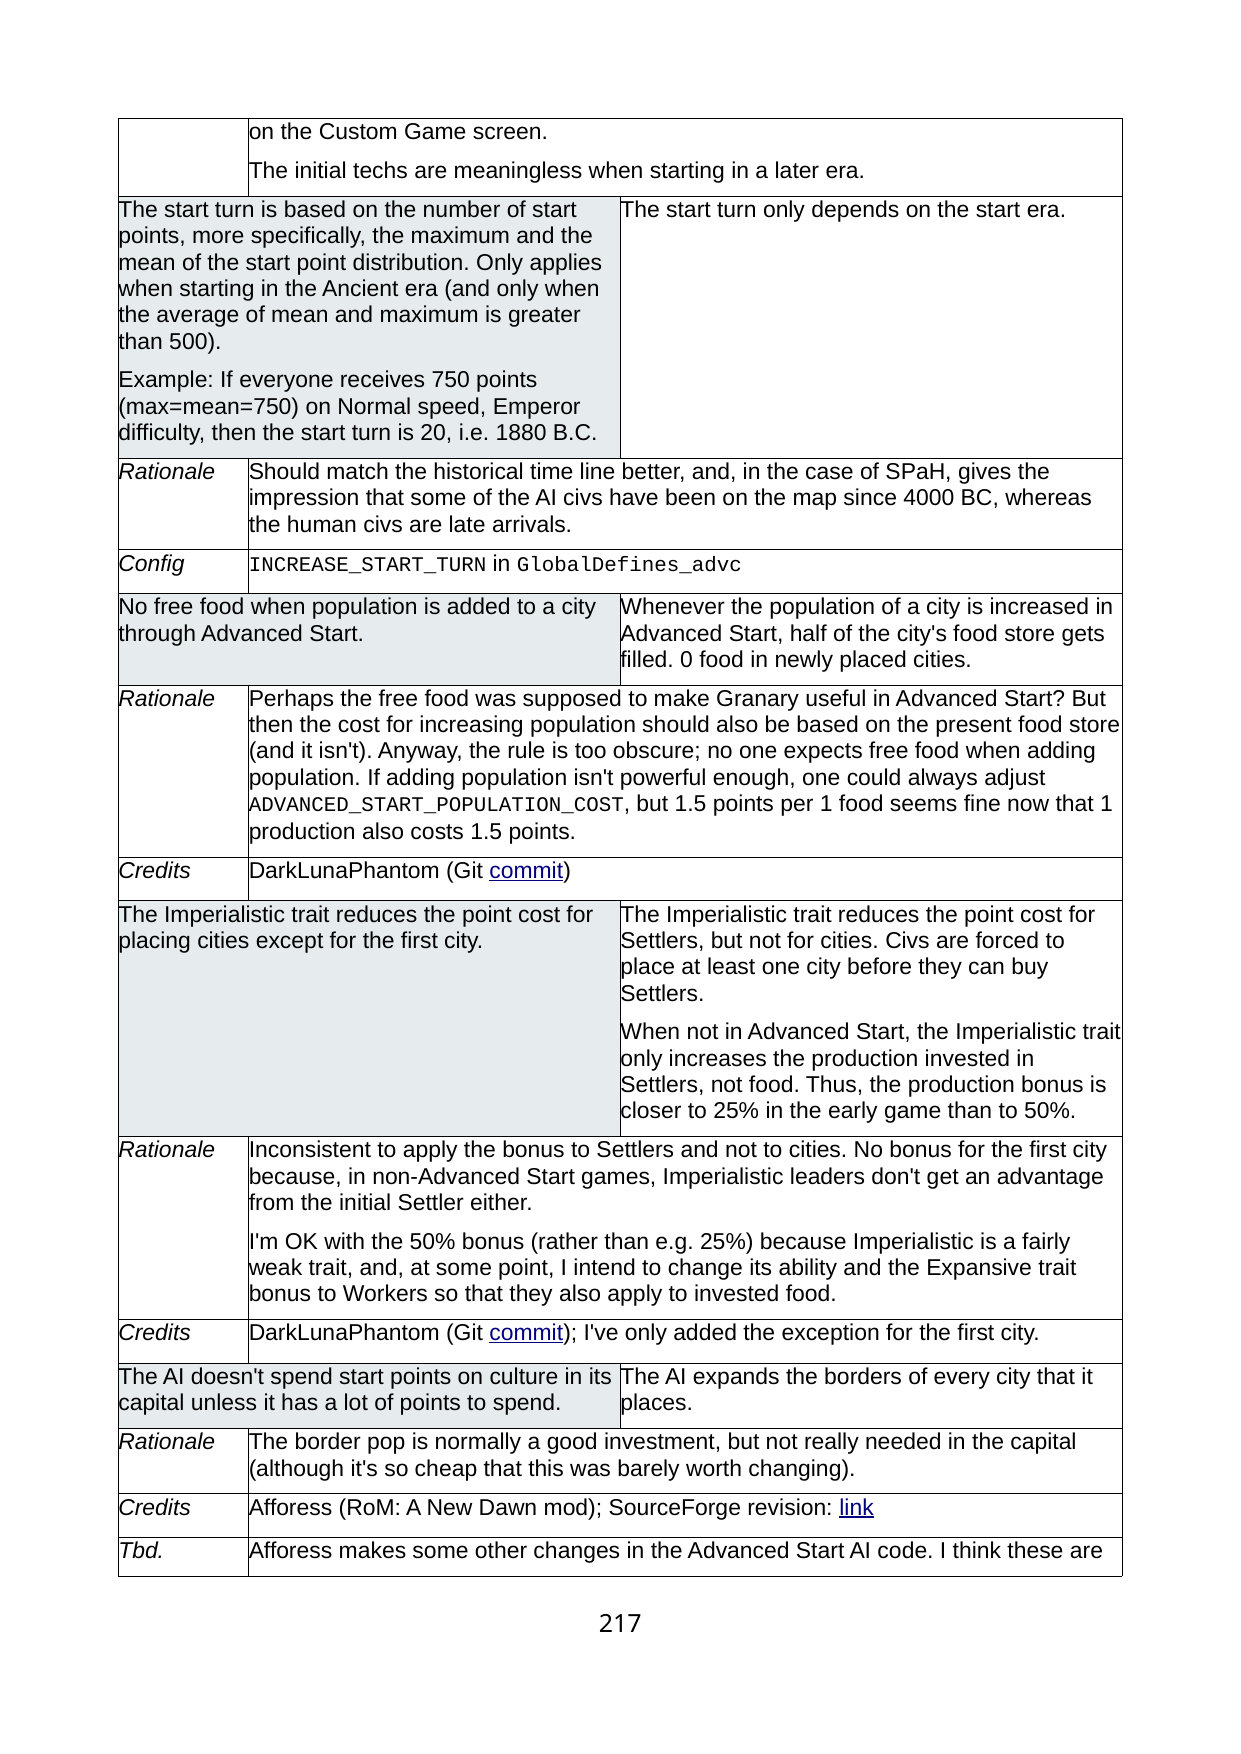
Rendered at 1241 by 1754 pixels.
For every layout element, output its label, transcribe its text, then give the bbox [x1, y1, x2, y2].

table_cell Inconsistent to apply the bonus to Settlers and not to cities. No bonus for the first city because, in non-Advanced Start games, Imperialistic leaders don't get an advantage from the initial Settler either. I'm OK with the 50% bonus (rather than e.g. 25%) because Imperialistic is a fairly weak trait, and, at some point, I intend to change its ability and the Expansive trait bonus to Workers so that they also apply to invested food. [249, 1137, 1122, 1319]
table_cell Afforess makes some other changes in the Advanced Start AI code. I think these are [249, 1538, 1122, 1576]
table_cell The border pop is normally a good investment, but not really needed in the capital (although it's so cheap that this was barely worth changing). [249, 1429, 1122, 1493]
table_cell DarkLunaPhantom (Git commit) [249, 858, 1122, 900]
table_cell Config [119, 550, 248, 593]
table_cell Tbd. [119, 1538, 248, 1576]
table_cell Afforess (RoM: A New Dawn mod); SourceForge revision: link [249, 1494, 1122, 1537]
table_cell Should match the historical time line better, and, in the case of SPaH, gives the impression that some of the AI civs have been on the map since 4000 BC, whereas the human civs are late arrivals. [249, 459, 1122, 549]
table_cell The Imperialistic trait reduces the point cost for Settlers, but not for cities. Civs are forced to place at least one city before they can buy Settlers. When not in Advanced Start, the Imperialistic trait only increases the production invested in Settlers, not food. Thus, the production bonus is closer to 25% in the early game than to 50%. [621, 901, 1122, 1136]
table_cell Rationale [119, 686, 248, 857]
table_cell Rationale [119, 459, 248, 549]
table_cell Credits [119, 858, 248, 900]
table_cell Perhaps the free food was supposed to make Granary useful in Advanced Start? But then the cost for increasing population should also be based on the present food store (and it isn't). Anyway, the rule is too obscure; no one expects free food when adding population. If adding population isn't powerful enough, one could always adjust ADVANCED_START_POPULATION_COST, but 1.5 points per 1 food seems fine now that 1 production also costs 1.5 points. [249, 686, 1122, 857]
table_cell No free food when population is added to a city through Advanced Start. [119, 594, 620, 685]
table_cell Credits [119, 1494, 248, 1537]
table_cell Rationale [119, 1429, 248, 1493]
table_cell The Imperialistic trait reduces the point cost for placing cities except for the first city. [119, 901, 620, 1136]
table_cell The AI doesn't spend start points on culture in its capital unless it has a lot of points to spend. [119, 1364, 620, 1428]
table_cell Credits [119, 1320, 248, 1363]
table_cell The start turn is based on the number of start points, more specifically, the maximum and the mean of the start point distribution. Only applies when starting in the Ancient era (and only when the average of mean and maximum is greater than 500). Example: If everyone receives 750 points (max=mean=750) on Normal speed, Emperor difficulty, then the start turn is 20, i.e. 1880 B.C. [119, 197, 620, 458]
table_cell The AI expands the borders of every city that it places. [621, 1364, 1122, 1428]
table_cell INCREASE_START_TURN in GlobalDefines_advc [249, 550, 1122, 593]
table_cell The start turn only depends on the start era. [621, 197, 1122, 458]
table_cell on the Custom Game screen. The initial techs are meaningless when starting in a later era. [249, 119, 1122, 196]
table_cell Whenever the population of a city is increased in Advanced Start, half of the city's food store gets filled. 0 food in newly placed cities. [621, 594, 1122, 685]
table_cell [119, 119, 248, 196]
table_cell Rationale [119, 1137, 248, 1319]
table_cell DarkLunaPhantom (Git commit); I've only added the exception for the first city. [249, 1320, 1122, 1363]
